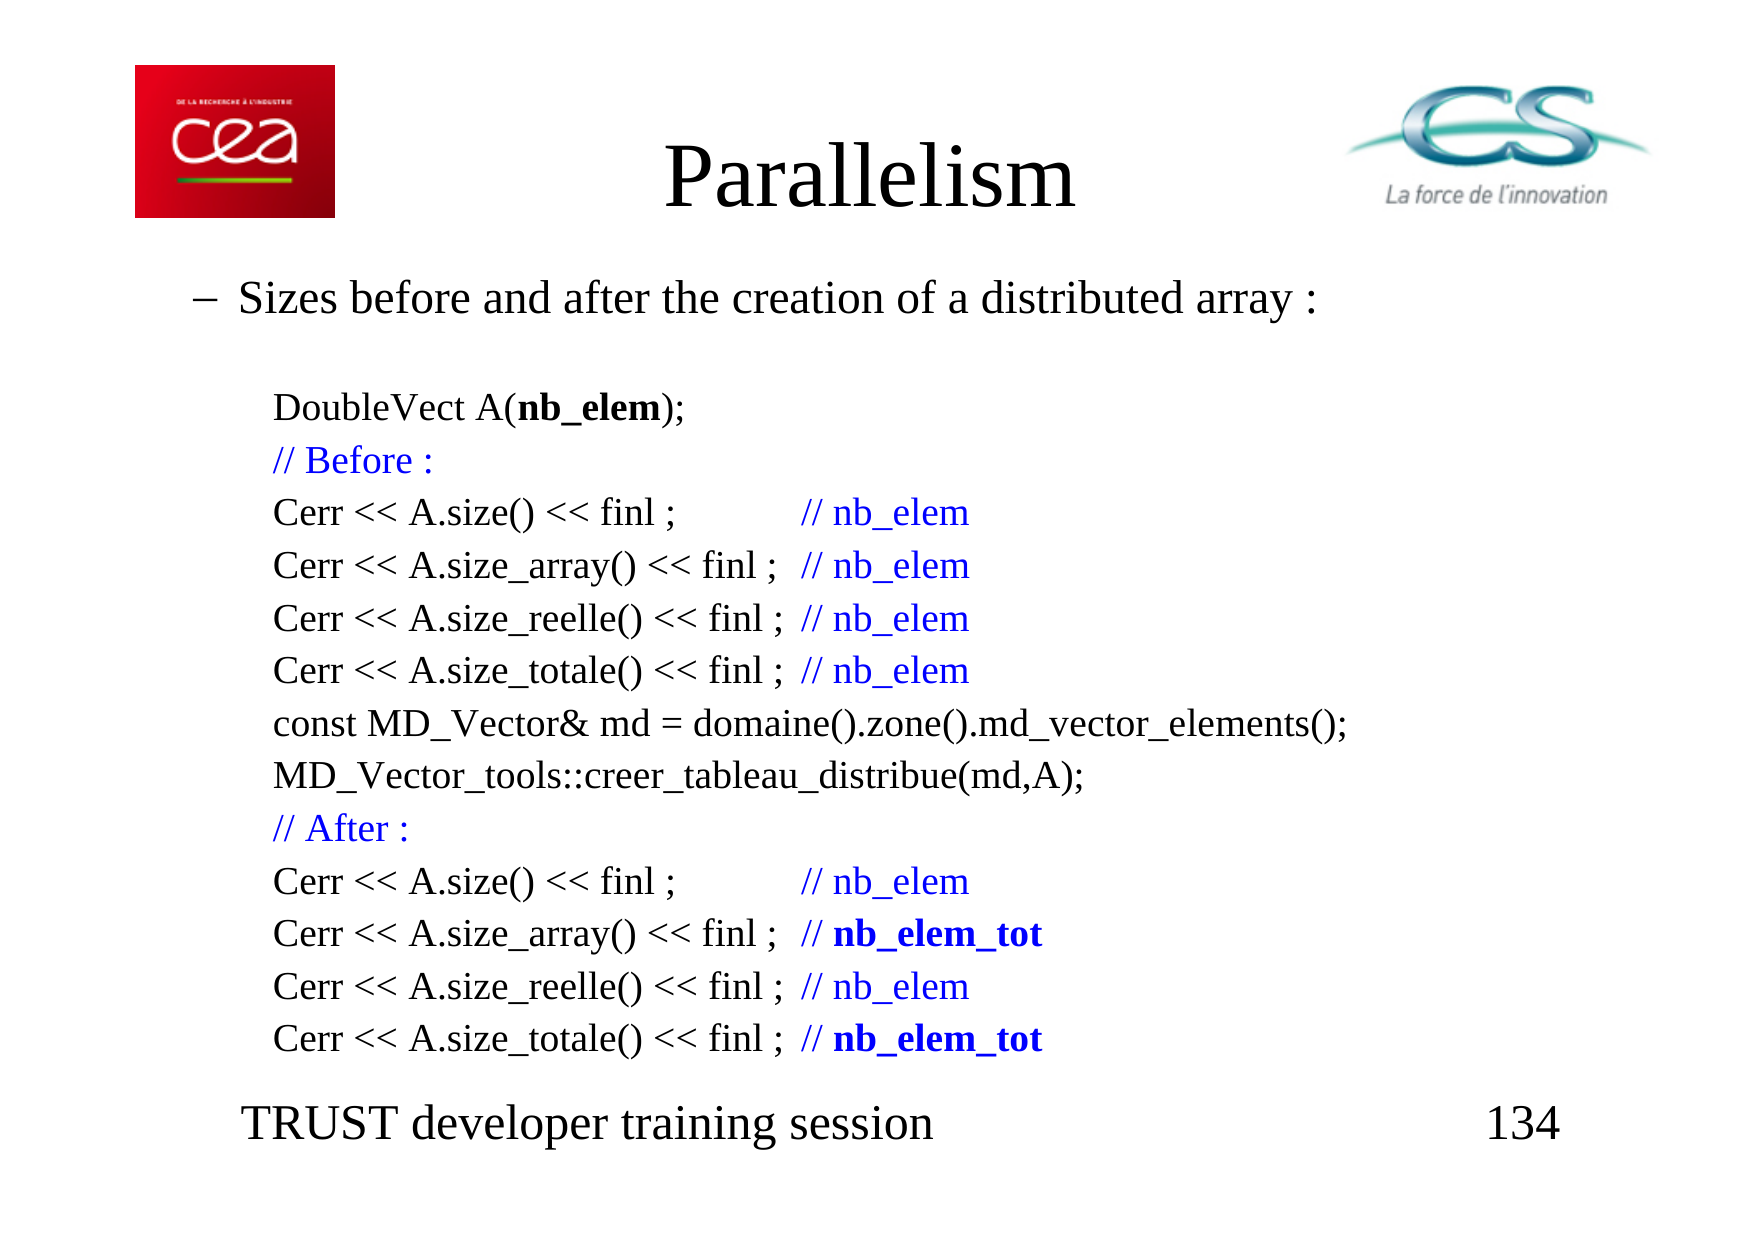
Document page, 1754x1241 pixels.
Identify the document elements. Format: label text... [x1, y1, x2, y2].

title Parallelism [195, 44, 1546, 264]
picture [135, 65, 195, 218]
text_box Sizes before and after the creation of a distributed array : DoubleVect A(nb_elem); // Before : Cerr << A.size() << finl ; // nb_elem Cerr << A.size_array() << finl ; // nb_elem Cerr << A.size_reelle() << finl ; // nb_elem Cerr << A.size_totale() << finl ; // nb_elem const MD_Vector& md = domaine().zone().md_vector_elements(); MD_Vector_tools::creer_tableau_distribue(md,A); // After : Cerr << A.size() << finl ; // nb_elem Cerr << A.size_array() << finl ; // nb_elem_tot Cerr << A.size_reelle() << finl ; // nb_elem Cerr << A.size_totale() << finl ; // nb_elem_tot [106, 264, 1681, 1075]
picture [1546, 73, 1662, 218]
